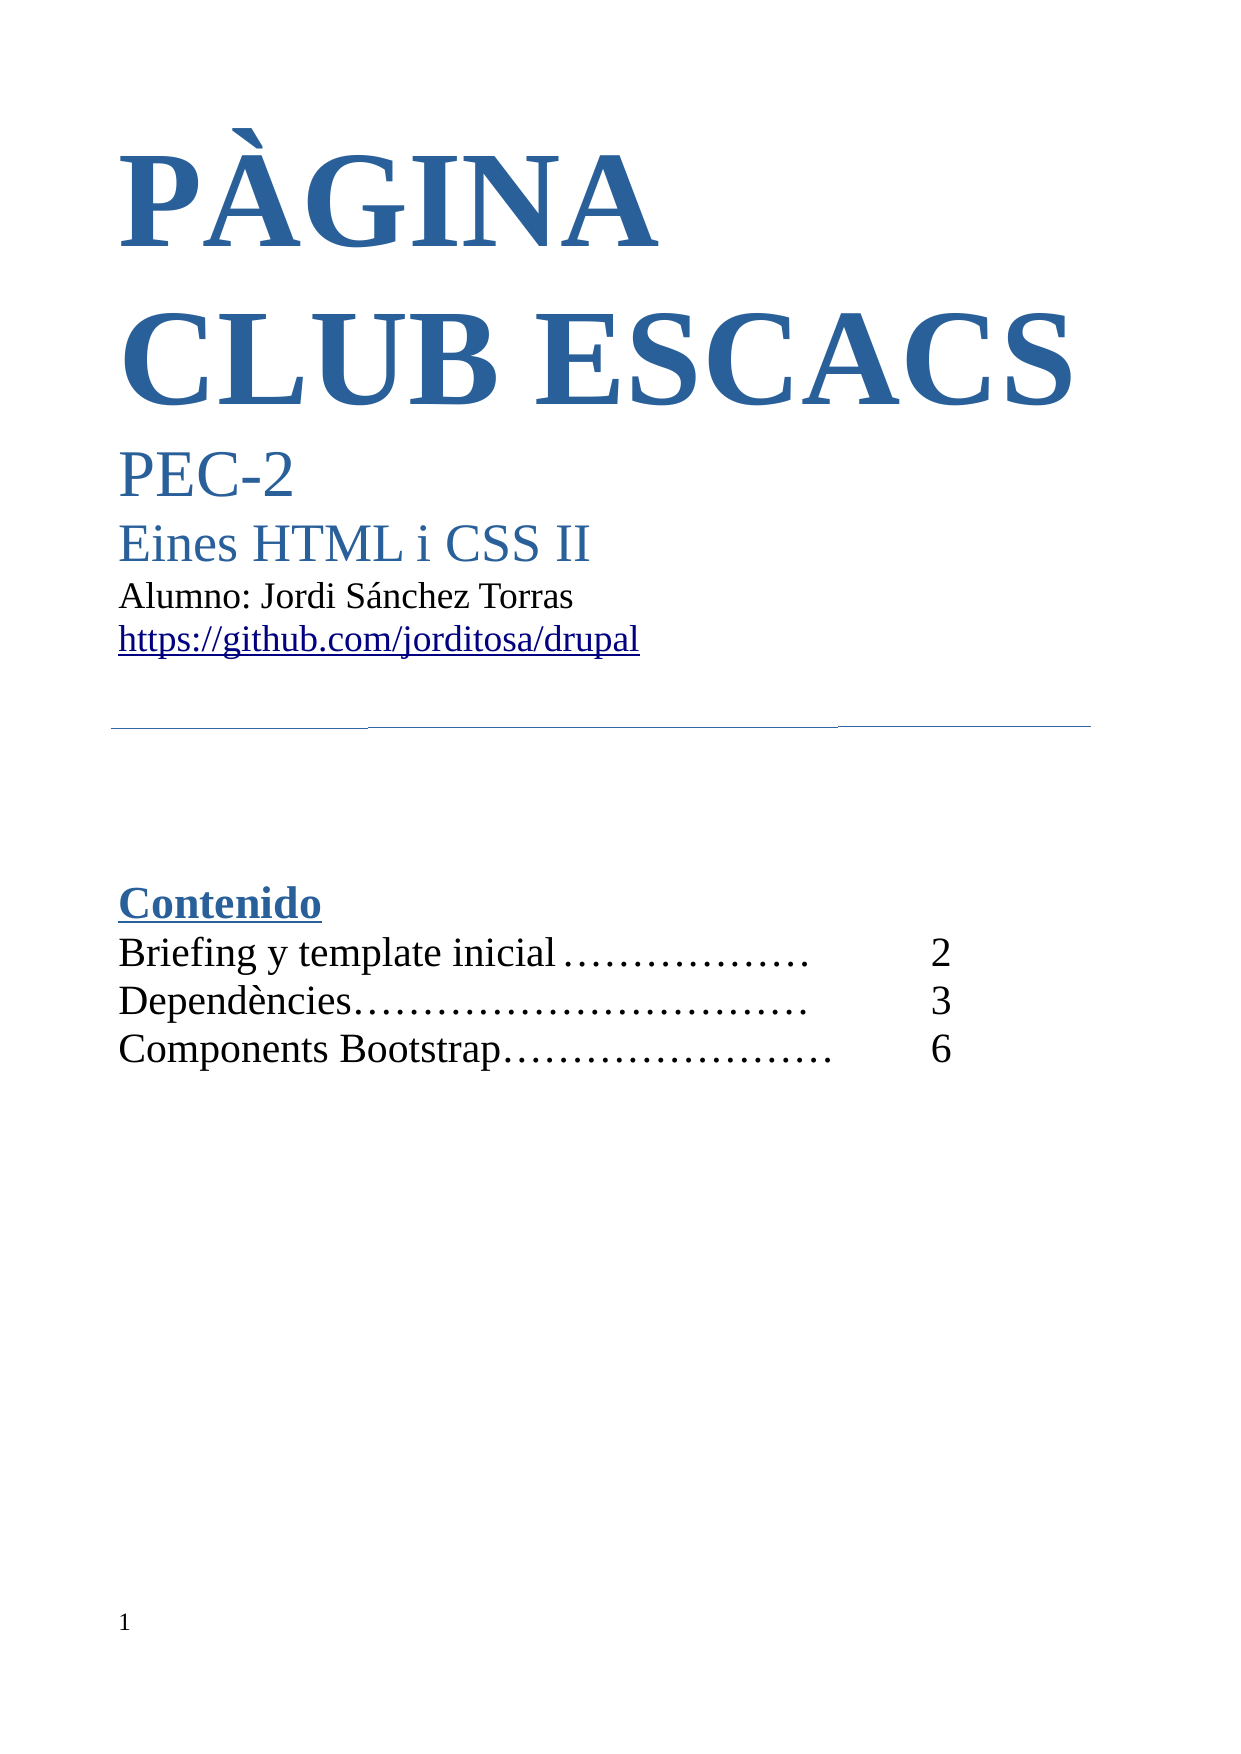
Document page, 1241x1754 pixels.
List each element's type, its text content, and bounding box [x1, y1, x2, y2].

text Contenido Briefing y template inicial ……………… 2 [118, 875, 1122, 976]
text Eines HTML i CSS II [118, 511, 1122, 573]
text https://github.com/jorditosa/drupal [118, 616, 1122, 659]
text Components Bootstrap…………………… 6 [118, 1024, 1122, 1072]
text PÀGINA CLUB ESCACS [118, 118, 1122, 434]
text Dependències…………………………… 3 [118, 976, 1122, 1024]
text Alumno: Jordi Sánchez Torras [118, 573, 1122, 616]
text PEC-2 [118, 434, 1122, 511]
